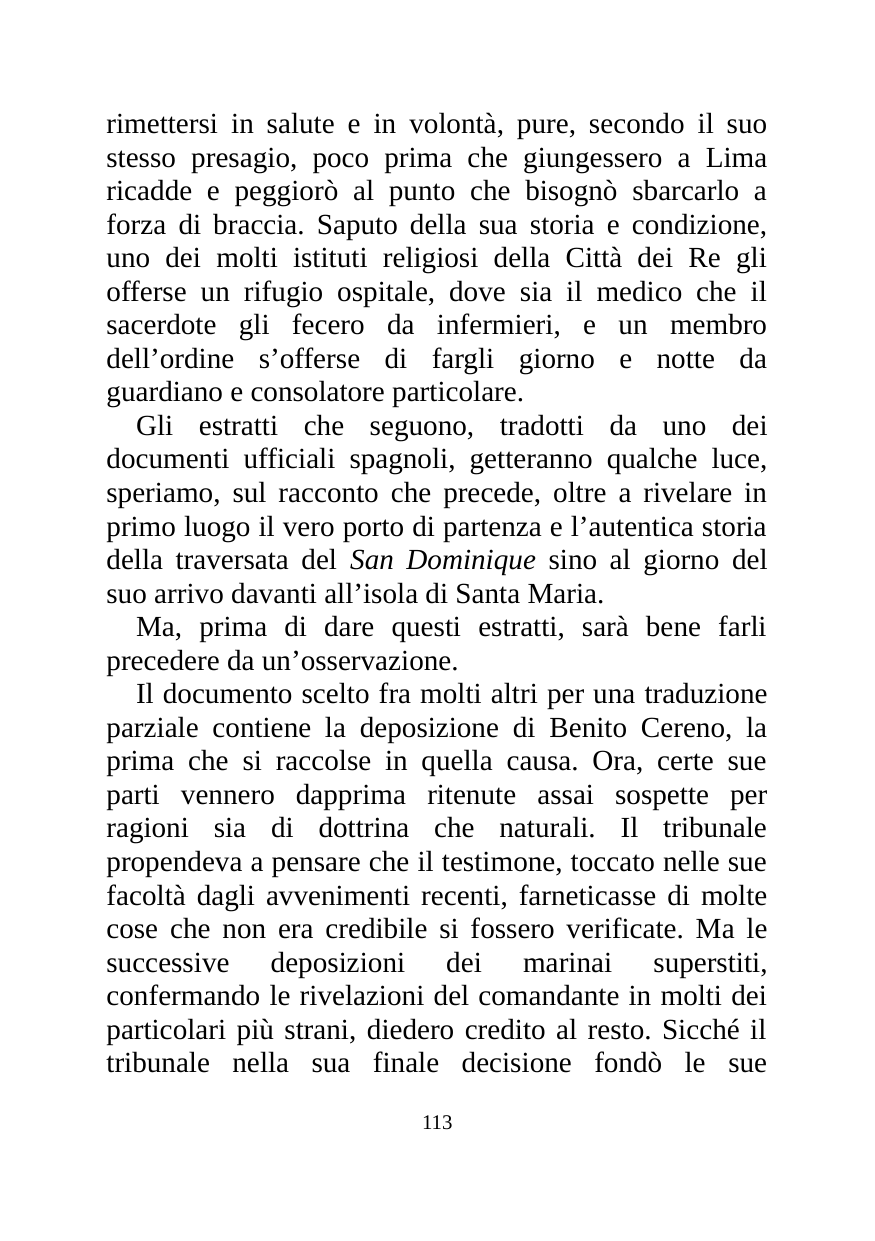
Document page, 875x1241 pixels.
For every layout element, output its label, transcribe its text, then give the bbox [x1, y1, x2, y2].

text rimettersi in salute e in volontà, pure, secondo il suo stesso presagio, poco prima che giungessero a Lima ricadde e peggiorò al punto che bisognò sbarcarlo a forza di braccia. Saputo della sua storia e condizione, uno dei molti istituti religiosi della Città dei Re gli offerse un rifugio ospitale, dove sia il medico che il sacerdote gli fecero da infermieri, e un membro dell’ordine s’offerse di fargli giorno e notte da guardiano e consolatore particolare. [106, 106, 768, 408]
text Il documento scelto fra molti altri per una traduzione parziale contiene la deposizione di Benito Cereno, la prima che si raccolse in quella causa. Ora, certe sue parti vennero dapprima ritenute assai sospette per ragioni sia di dottrina che naturali. Il tribunale propendeva a pensare che il testimone, toccato nelle sue facoltà dagli avvenimenti recenti, farneticasse di molte cose che non era credibile si fossero verificate. Ma le successive deposizioni dei marinai superstiti, confermando le rivelazioni del comandante in molti dei particolari più strani, diedero credito al resto. Sicché il tribunale nella sua finale decisione fondò le sue [106, 676, 768, 1079]
text Gli estratti che seguono, tradotti da uno dei documenti ufficiali spagnoli, getteranno qualche luce, speriamo, sul racconto che precede, oltre a rivelare in primo luogo il vero porto di partenza e l’autentica storia della traversata del San Dominique sino al giorno del suo arrivo davanti all’isola di Santa Maria. [106, 408, 768, 609]
text Ma, prima di dare questi estratti, sarà bene farli precedere da un’osservazione. [106, 609, 768, 676]
